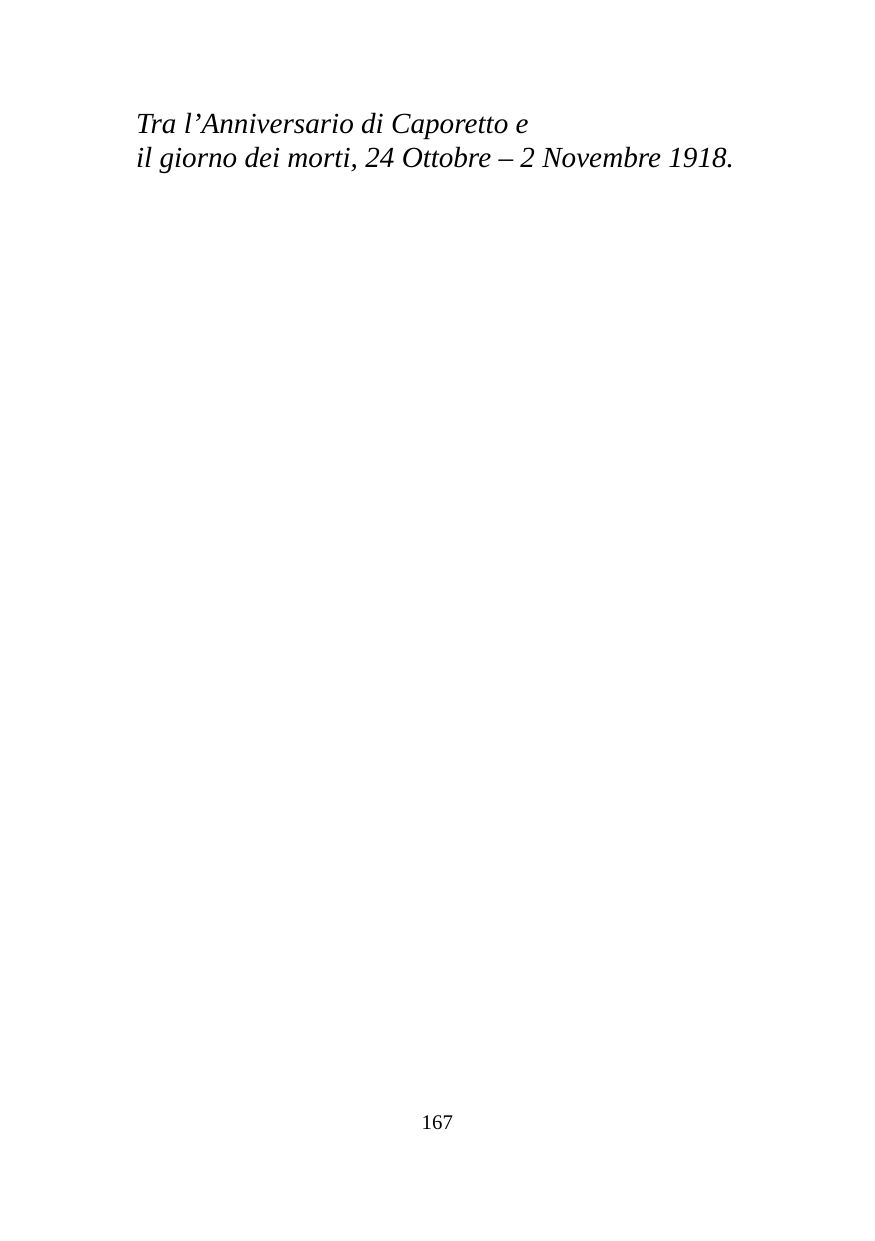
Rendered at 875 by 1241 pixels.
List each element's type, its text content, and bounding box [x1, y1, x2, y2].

text Tra l’Anniversario di Caporetto e [106, 106, 768, 140]
text il giorno dei morti, 24 Ottobre – 2 Novembre 1918. [106, 140, 768, 173]
